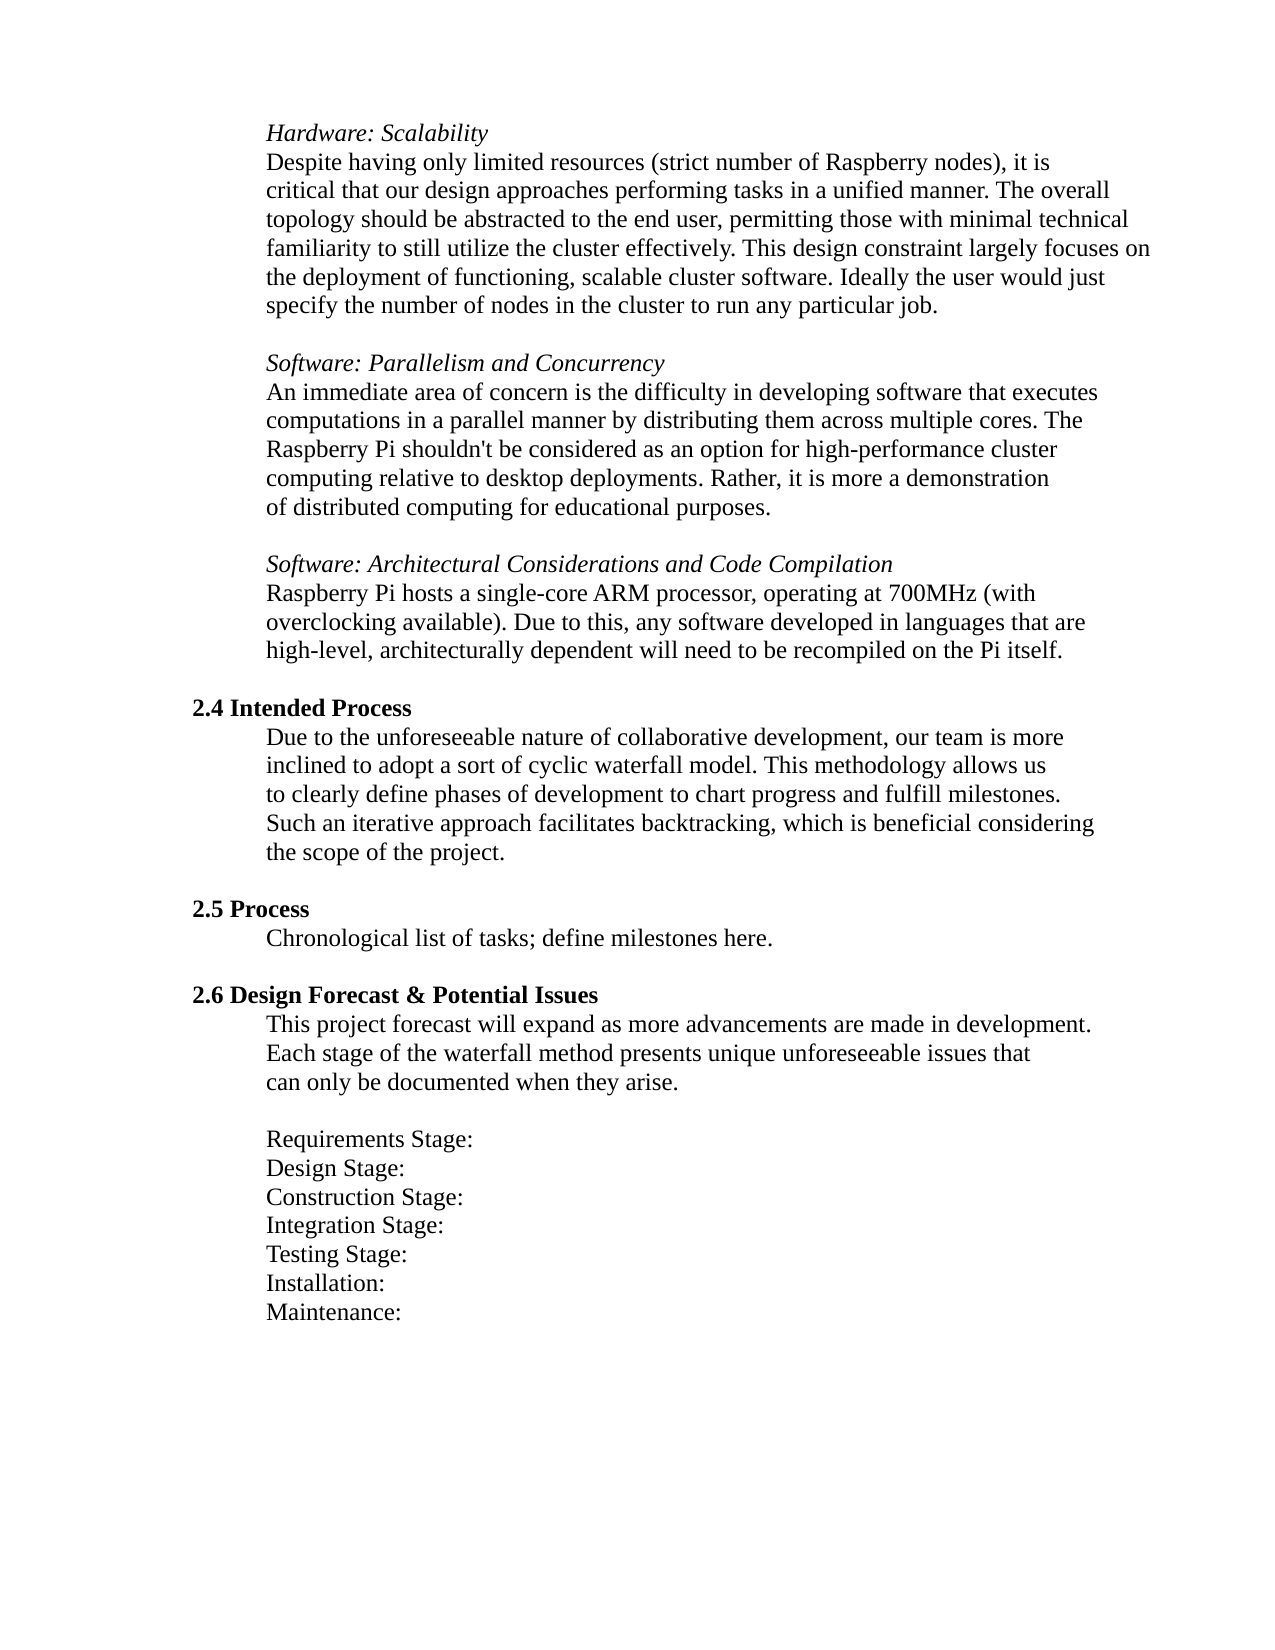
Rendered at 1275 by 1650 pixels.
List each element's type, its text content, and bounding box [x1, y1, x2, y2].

text of distributed computing for educational purposes. [118, 492, 1157, 521]
text Due to the unforeseeable nature of collaborative development, our team is more [118, 722, 1157, 751]
text critical that our design approaches performing tasks in a unified manner. The overall [118, 176, 1157, 204]
text Construction Stage: [118, 1182, 1157, 1211]
text 2.6 Design Forecast & Potential Issues [118, 981, 1157, 1009]
text Despite having only limited resources (strict number of Raspberry nodes), it is [118, 147, 1157, 176]
text 2.4 Intended Process [118, 693, 1157, 722]
text to clearly define phases of development to chart progress and fulfill milestones. [118, 779, 1157, 808]
text Raspberry Pi hosts a single-core ARM processor, operating at 700MHz (with [118, 578, 1157, 607]
text Each stage of the waterfall method presents unique unforeseeable issues that [118, 1038, 1157, 1067]
text This project forecast will expand as more advancements are made in development. [118, 1009, 1157, 1038]
text topology should be abstracted to the end user, permitting those with minimal technical familiarity to still utilize the cluster effectively. This design constraint largely focuses on [118, 204, 1157, 262]
text overclocking available). Due to this, any software developed in languages that are [118, 607, 1157, 636]
text specify the number of nodes in the cluster to run any particular job. [118, 291, 1157, 319]
text Software: Architectural Considerations and Code Compilation [118, 549, 1157, 578]
text Chronological list of tasks; define milestones here. [118, 923, 1157, 952]
text An immediate area of concern is the difficulty in developing software that executes [118, 377, 1157, 406]
text inclined to adopt a sort of cyclic waterfall model. This methodology allows us [118, 751, 1157, 779]
text can only be documented when they arise. [118, 1067, 1157, 1096]
text Raspberry Pi shouldn't be considered as an option for high-performance cluster [118, 434, 1157, 463]
text Integration Stage: [118, 1211, 1157, 1239]
text the scope of the project. [118, 837, 1157, 866]
text Testing Stage: [118, 1239, 1157, 1268]
text Software: Parallelism and Concurrency [118, 348, 1157, 377]
text computations in a parallel manner by distributing them across multiple cores. The [118, 406, 1157, 434]
text Installation: [118, 1268, 1157, 1297]
text Hardware: Scalability [118, 118, 1157, 147]
text Requirements Stage: [118, 1124, 1157, 1153]
text Maintenance: [118, 1297, 1157, 1326]
text computing relative to desktop deployments. Rather, it is more a demonstration [118, 463, 1157, 492]
text high-level, architecturally dependent will need to be recompiled on the Pi itself. [118, 636, 1157, 664]
text 2.5 Process [118, 894, 1157, 923]
text Such an iterative approach facilitates backtracking, which is beneficial considering [118, 808, 1157, 837]
text Design Stage: [118, 1153, 1157, 1182]
text the deployment of functioning, scalable cluster software. Ideally the user would just [118, 262, 1157, 291]
